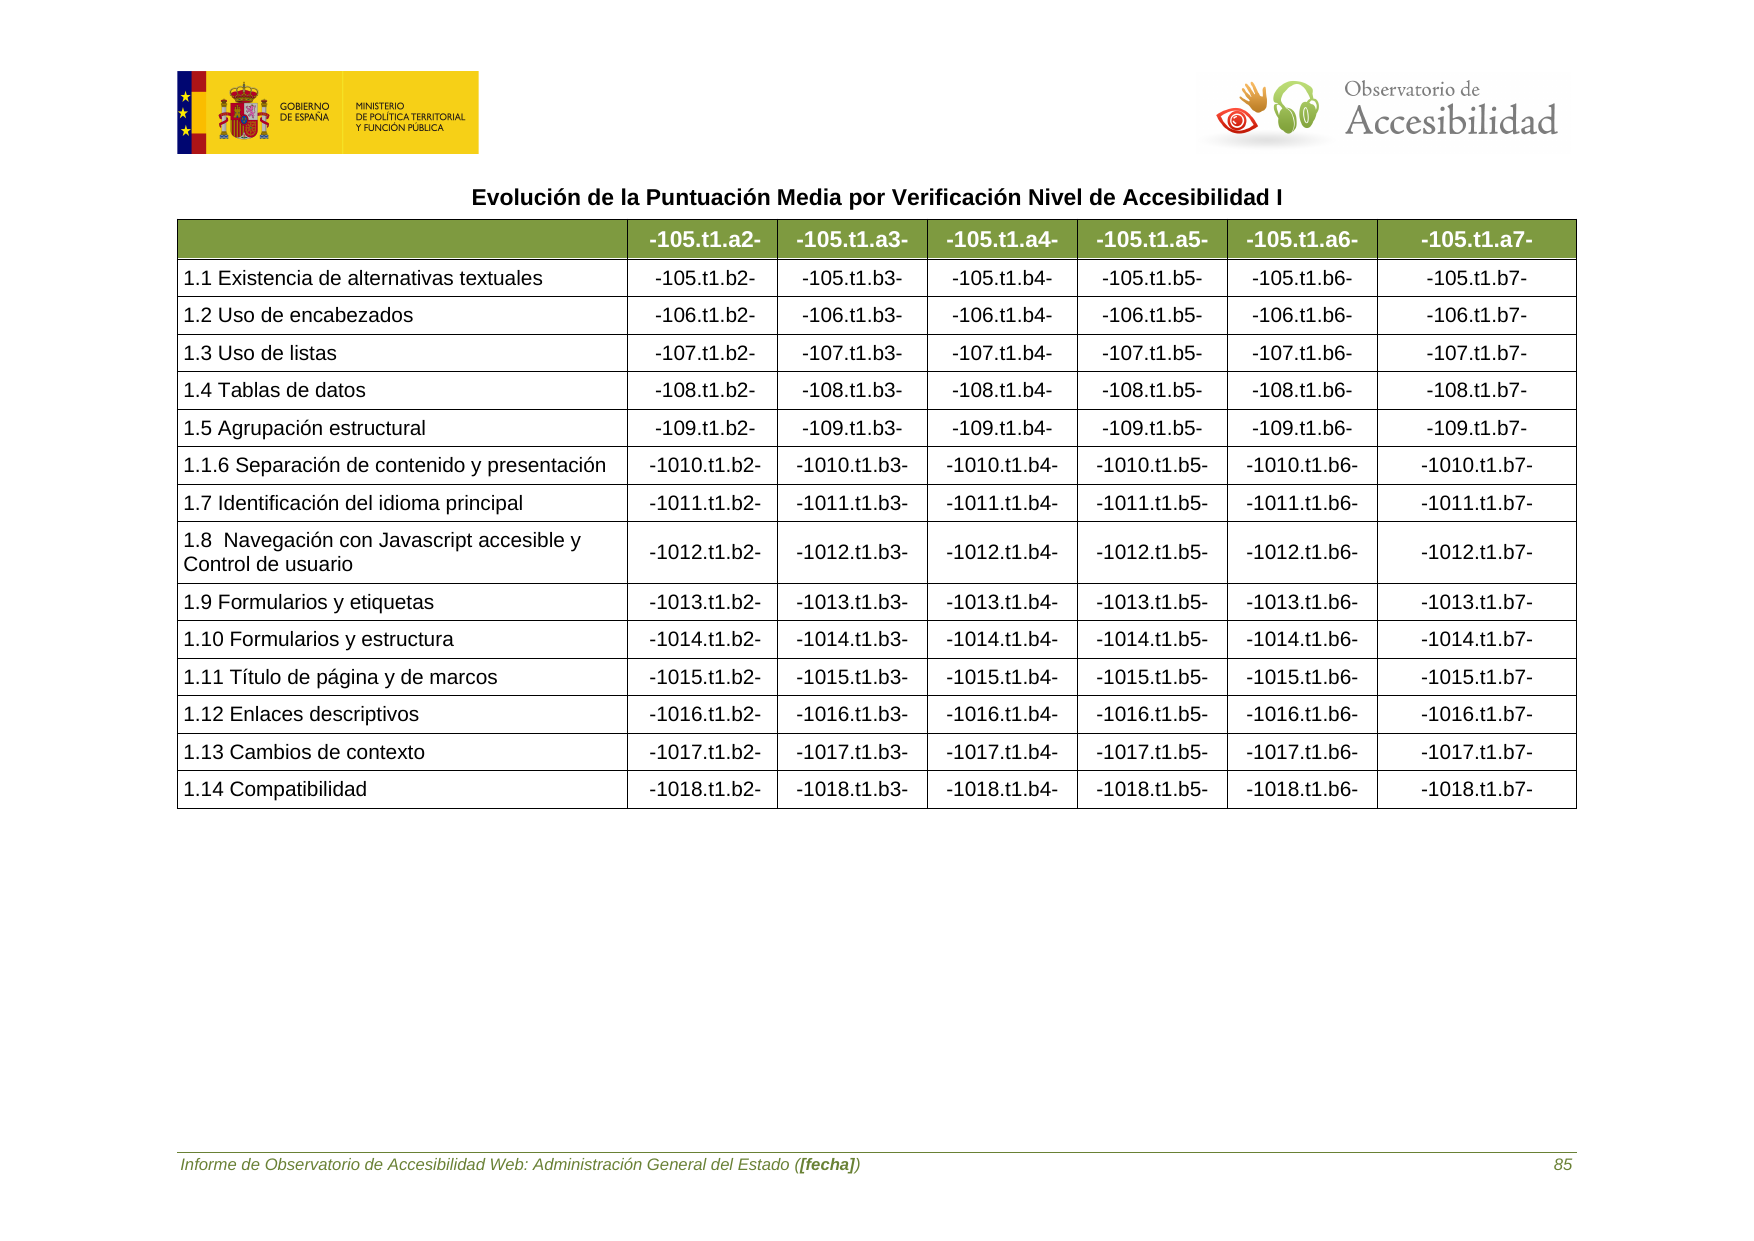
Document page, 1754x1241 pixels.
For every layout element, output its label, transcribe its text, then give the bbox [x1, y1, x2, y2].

table_cell -1016.t1.b5- [1078, 696, 1227, 732]
table_cell -1018.t1.b3- [778, 771, 927, 807]
table_header -105.t1.a6- [1228, 220, 1377, 258]
table_cell -1012.t1.b5- [1078, 522, 1227, 582]
table_cell -1012.t1.b6- [1228, 522, 1377, 582]
table_cell -1010.t1.b3- [778, 447, 927, 483]
table_header -105.t1.a7- [1378, 220, 1576, 258]
table_cell -1015.t1.b4- [928, 659, 1077, 695]
table_cell -106.t1.b2- [628, 297, 777, 333]
table_cell -1012.t1.b2- [628, 522, 777, 582]
table_cell -105.t1.b4- [928, 260, 1077, 296]
table_cell -1016.t1.b6- [1228, 696, 1377, 732]
table_cell -1014.t1.b4- [928, 621, 1077, 657]
table_cell -1011.t1.b4- [928, 485, 1077, 521]
table_cell -105.t1.b6- [1228, 260, 1377, 296]
table_cell 1.5 Agrupación estructural [178, 410, 627, 446]
table_header -105.t1.a3- [778, 220, 927, 258]
table_cell -1016.t1.b3- [778, 696, 927, 732]
table_cell -1017.t1.b2- [628, 734, 777, 770]
table_cell -1013.t1.b7- [1378, 584, 1576, 620]
table_cell -1013.t1.b4- [928, 584, 1077, 620]
table_cell -1015.t1.b6- [1228, 659, 1377, 695]
table_cell -108.t1.b5- [1078, 372, 1227, 408]
table_cell 1.1 Existencia de alternativas textuales [178, 260, 627, 296]
table_cell -1013.t1.b2- [628, 584, 777, 620]
table_cell -1013.t1.b3- [778, 584, 927, 620]
table_cell -107.t1.b4- [928, 335, 1077, 371]
table_cell -1011.t1.b2- [628, 485, 777, 521]
table_cell -1017.t1.b7- [1378, 734, 1576, 770]
table_cell -109.t1.b4- [928, 410, 1077, 446]
table_cell -1015.t1.b7- [1378, 659, 1576, 695]
table_cell -105.t1.b5- [1078, 260, 1227, 296]
table_cell -108.t1.b3- [778, 372, 927, 408]
table_cell -107.t1.b2- [628, 335, 777, 371]
picture [177, 71, 479, 154]
table_header -105.t1.a5- [1078, 220, 1227, 258]
table_cell -1018.t1.b2- [628, 771, 777, 807]
table_cell -1018.t1.b5- [1078, 771, 1227, 807]
table_cell -1013.t1.b6- [1228, 584, 1377, 620]
table_cell -107.t1.b6- [1228, 335, 1377, 371]
table_cell -1015.t1.b5- [1078, 659, 1227, 695]
table_cell -108.t1.b7- [1378, 372, 1576, 408]
table_cell 1.3 Uso de listas [178, 335, 627, 371]
table_header -105.t1.a2- [628, 220, 777, 258]
table_cell -1014.t1.b3- [778, 621, 927, 657]
table_cell -1015.t1.b3- [778, 659, 927, 695]
table_cell -1014.t1.b6- [1228, 621, 1377, 657]
table_cell -107.t1.b3- [778, 335, 927, 371]
table_cell -1016.t1.b7- [1378, 696, 1576, 732]
table_cell 1.7 Identificación del idioma principal [178, 485, 627, 521]
table_cell -1010.t1.b4- [928, 447, 1077, 483]
table_cell -1011.t1.b6- [1228, 485, 1377, 521]
table_cell -1014.t1.b5- [1078, 621, 1227, 657]
table_cell -1013.t1.b5- [1078, 584, 1227, 620]
table_cell -106.t1.b6- [1228, 297, 1377, 333]
picture [1196, 72, 1572, 154]
table_cell -107.t1.b7- [1378, 335, 1576, 371]
table_cell 1.11 Título de página y de marcos [178, 659, 627, 695]
table_cell -1012.t1.b3- [778, 522, 927, 582]
table_cell 1.10 Formularios y estructura [178, 621, 627, 657]
table_cell -106.t1.b4- [928, 297, 1077, 333]
table_cell -1016.t1.b2- [628, 696, 777, 732]
table_cell 1.4 Tablas de datos [178, 372, 627, 408]
table_cell -109.t1.b2- [628, 410, 777, 446]
table_cell -1011.t1.b3- [778, 485, 927, 521]
table_cell -1010.t1.b7- [1378, 447, 1576, 483]
table_cell -1011.t1.b5- [1078, 485, 1227, 521]
table_cell -108.t1.b2- [628, 372, 777, 408]
table_cell -105.t1.b2- [628, 260, 777, 296]
table_cell -1018.t1.b4- [928, 771, 1077, 807]
table_cell -1012.t1.b7- [1378, 522, 1576, 582]
table_cell 1.2 Uso de encabezados [178, 297, 627, 333]
table_cell -1017.t1.b4- [928, 734, 1077, 770]
table_cell -1012.t1.b4- [928, 522, 1077, 582]
table_cell 1.9 Formularios y etiquetas [178, 584, 627, 620]
table_cell 1.8 Navegación con Javascript accesible y Control de usuario [178, 522, 627, 582]
table_cell -1016.t1.b4- [928, 696, 1077, 732]
table_cell -106.t1.b5- [1078, 297, 1227, 333]
table_cell -1017.t1.b5- [1078, 734, 1227, 770]
table_cell -1018.t1.b6- [1228, 771, 1377, 807]
table_cell -105.t1.b7- [1378, 260, 1576, 296]
table_cell -1010.t1.b5- [1078, 447, 1227, 483]
table_cell 1.14 Compatibilidad [178, 771, 627, 807]
table_cell 1.1.6 Separación de contenido y presentación [178, 447, 627, 483]
table_cell -106.t1.b7- [1378, 297, 1576, 333]
table_cell -1017.t1.b3- [778, 734, 927, 770]
table_cell -1014.t1.b7- [1378, 621, 1576, 657]
table_cell -1010.t1.b2- [628, 447, 777, 483]
table_cell -109.t1.b3- [778, 410, 927, 446]
table_cell -1010.t1.b6- [1228, 447, 1377, 483]
text Evolución de la Puntuación Media por Verificación Nivel de Accesibilidad I [177, 184, 1577, 211]
table_cell -1018.t1.b7- [1378, 771, 1576, 807]
table_cell -1017.t1.b6- [1228, 734, 1377, 770]
table_cell -109.t1.b5- [1078, 410, 1227, 446]
table_cell -106.t1.b3- [778, 297, 927, 333]
table_cell -108.t1.b4- [928, 372, 1077, 408]
table_header [178, 220, 627, 258]
table_cell -1011.t1.b7- [1378, 485, 1576, 521]
table_cell -1015.t1.b2- [628, 659, 777, 695]
table_cell -109.t1.b7- [1378, 410, 1576, 446]
table_cell 1.12 Enlaces descriptivos [178, 696, 627, 732]
table_cell -109.t1.b6- [1228, 410, 1377, 446]
table_cell -108.t1.b6- [1228, 372, 1377, 408]
table_cell -107.t1.b5- [1078, 335, 1227, 371]
table_header -105.t1.a4- [928, 220, 1077, 258]
table_cell 1.13 Cambios de contexto [178, 734, 627, 770]
table_cell -105.t1.b3- [778, 260, 927, 296]
table_cell -1014.t1.b2- [628, 621, 777, 657]
